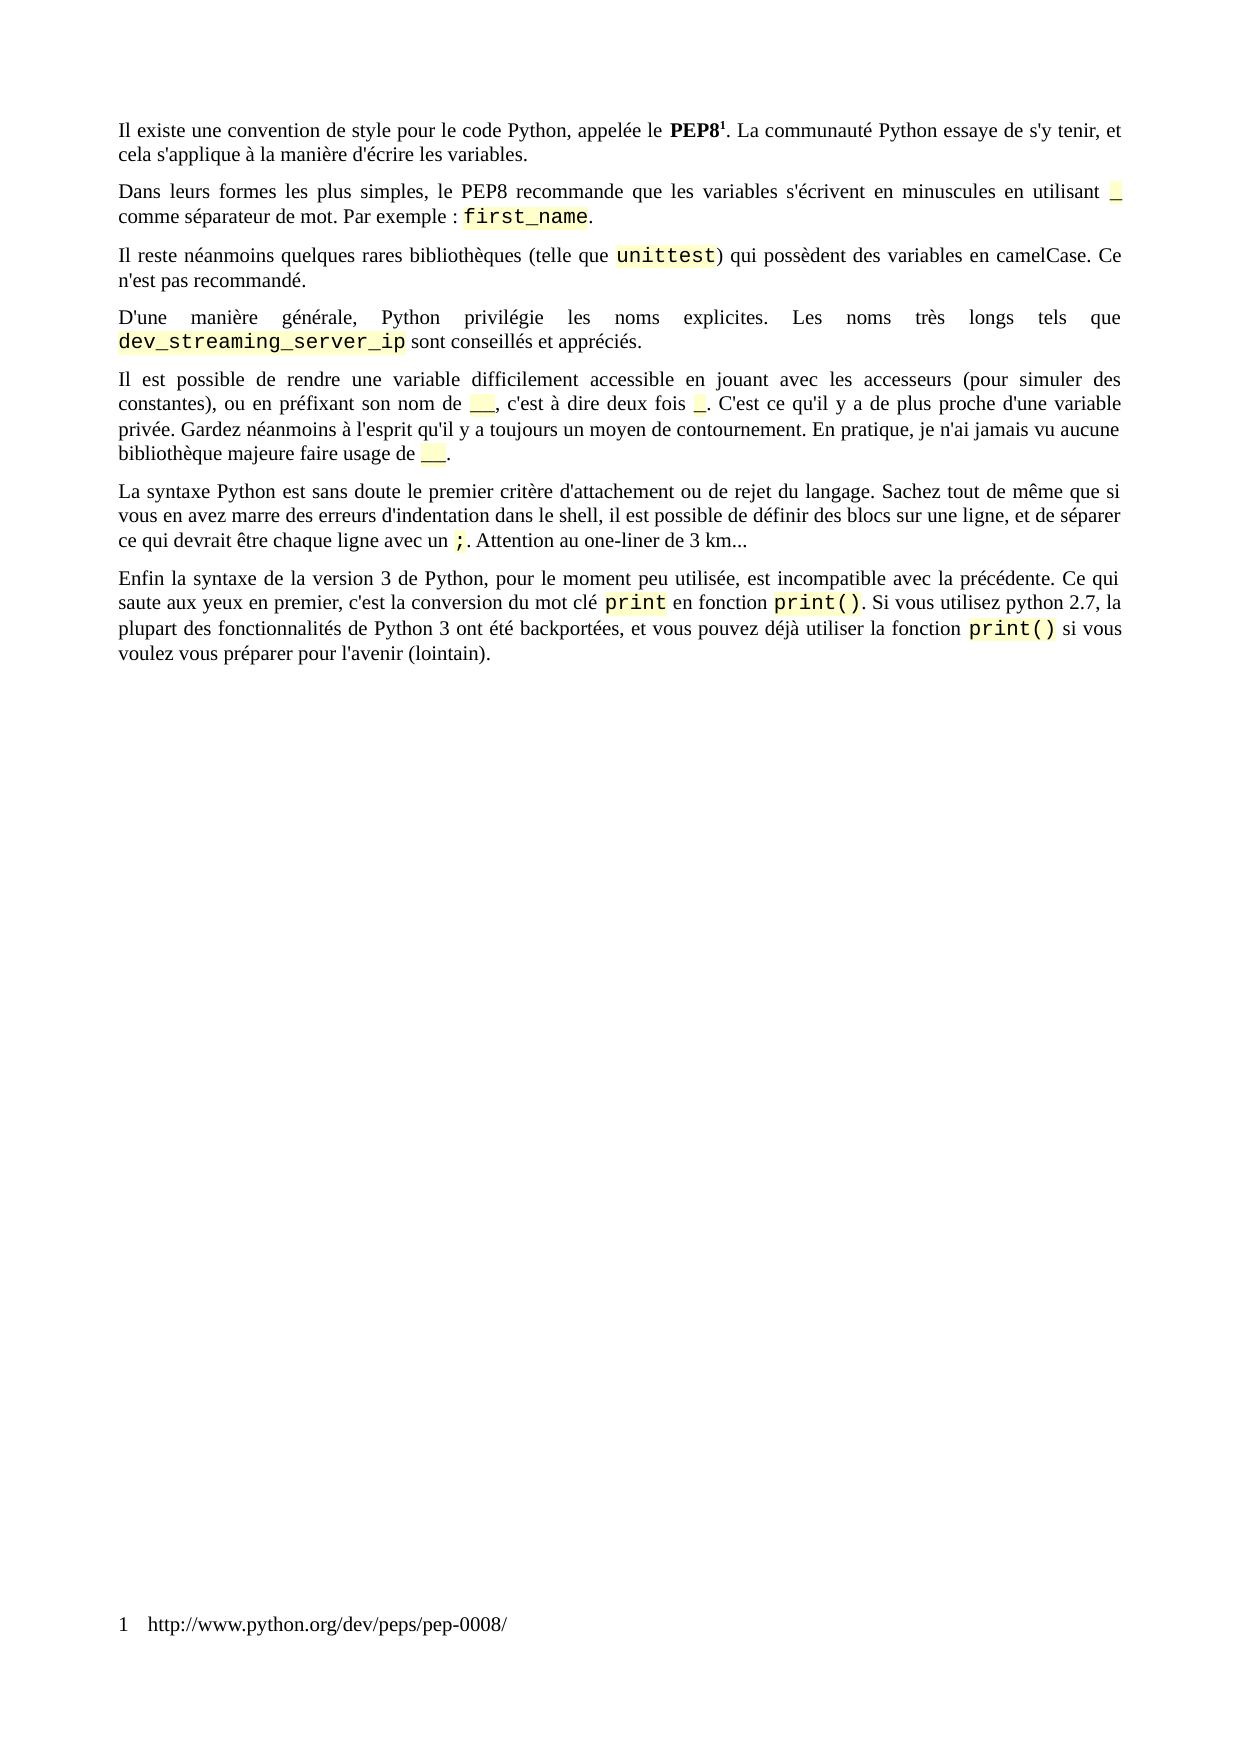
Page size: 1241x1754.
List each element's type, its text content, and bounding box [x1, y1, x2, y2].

text Dans leurs formes les plus simples, le PEP8 recommande que les variables s'écrivent en minuscules en utilisant _ comme séparateur de mot. Par exemple : first_name. [118, 179, 1122, 230]
text Enfin la syntaxe de la version 3 de Python, pour le moment peu utilisée, est incompatible avec la précédente. Ce qui saute aux yeux en premier, c'est la conversion du mot clé print en fonction print(). Si vous utilisez python 2.7, la plupart des fonctionnalités de Python 3 ont été backportées, et vous pouvez déjà utiliser la fonction print() si vous voulez vous préparer pour l'avenir (lointain). [118, 566, 1122, 665]
text Il reste néanmoins quelques rares bibliothèques (telle que unittest) qui possèdent des variables en camelCase. Ce n'est pas recommandé. [118, 243, 1122, 292]
text Il existe une convention de style pour le code Python, appelée le PEP8. La communauté Python essaye de s'y tenir, et cela s'applique à la manière d'écrire les variables. [118, 118, 1122, 166]
text Il est possible de rendre une variable difficilement accessible en jouant avec les accesseurs (pour simuler des constantes), ou en préfixant son nom de __, c'est à dire deux fois _. C'est ce qu'il y a de plus proche d'une variable privée. Gardez néanmoins à l'esprit qu'il y a toujours un moyen de contournement. En pratique, je n'ai jamais vu aucune bibliothèque majeure faire usage de __. [118, 367, 1122, 467]
text La syntaxe Python est sans doute le premier critère d'attachement ou de rejet du langage. Sachez tout de même que si vous en avez marre des erreurs d'indentation dans le shell, il est possible de définir des blocs sur une ligne, et de séparer ce qui devrait être chaque ligne avec un ;. Attention au one-liner de 3 km... [118, 479, 1122, 553]
text http://www.python.org/dev/peps/pep-0008/ [118, 1612, 1122, 1636]
text D'une manière générale, Python privilégie les noms explicites. Les noms très longs tels que dev_streaming_server_ip sont conseillés et appréciés. [118, 305, 1122, 355]
